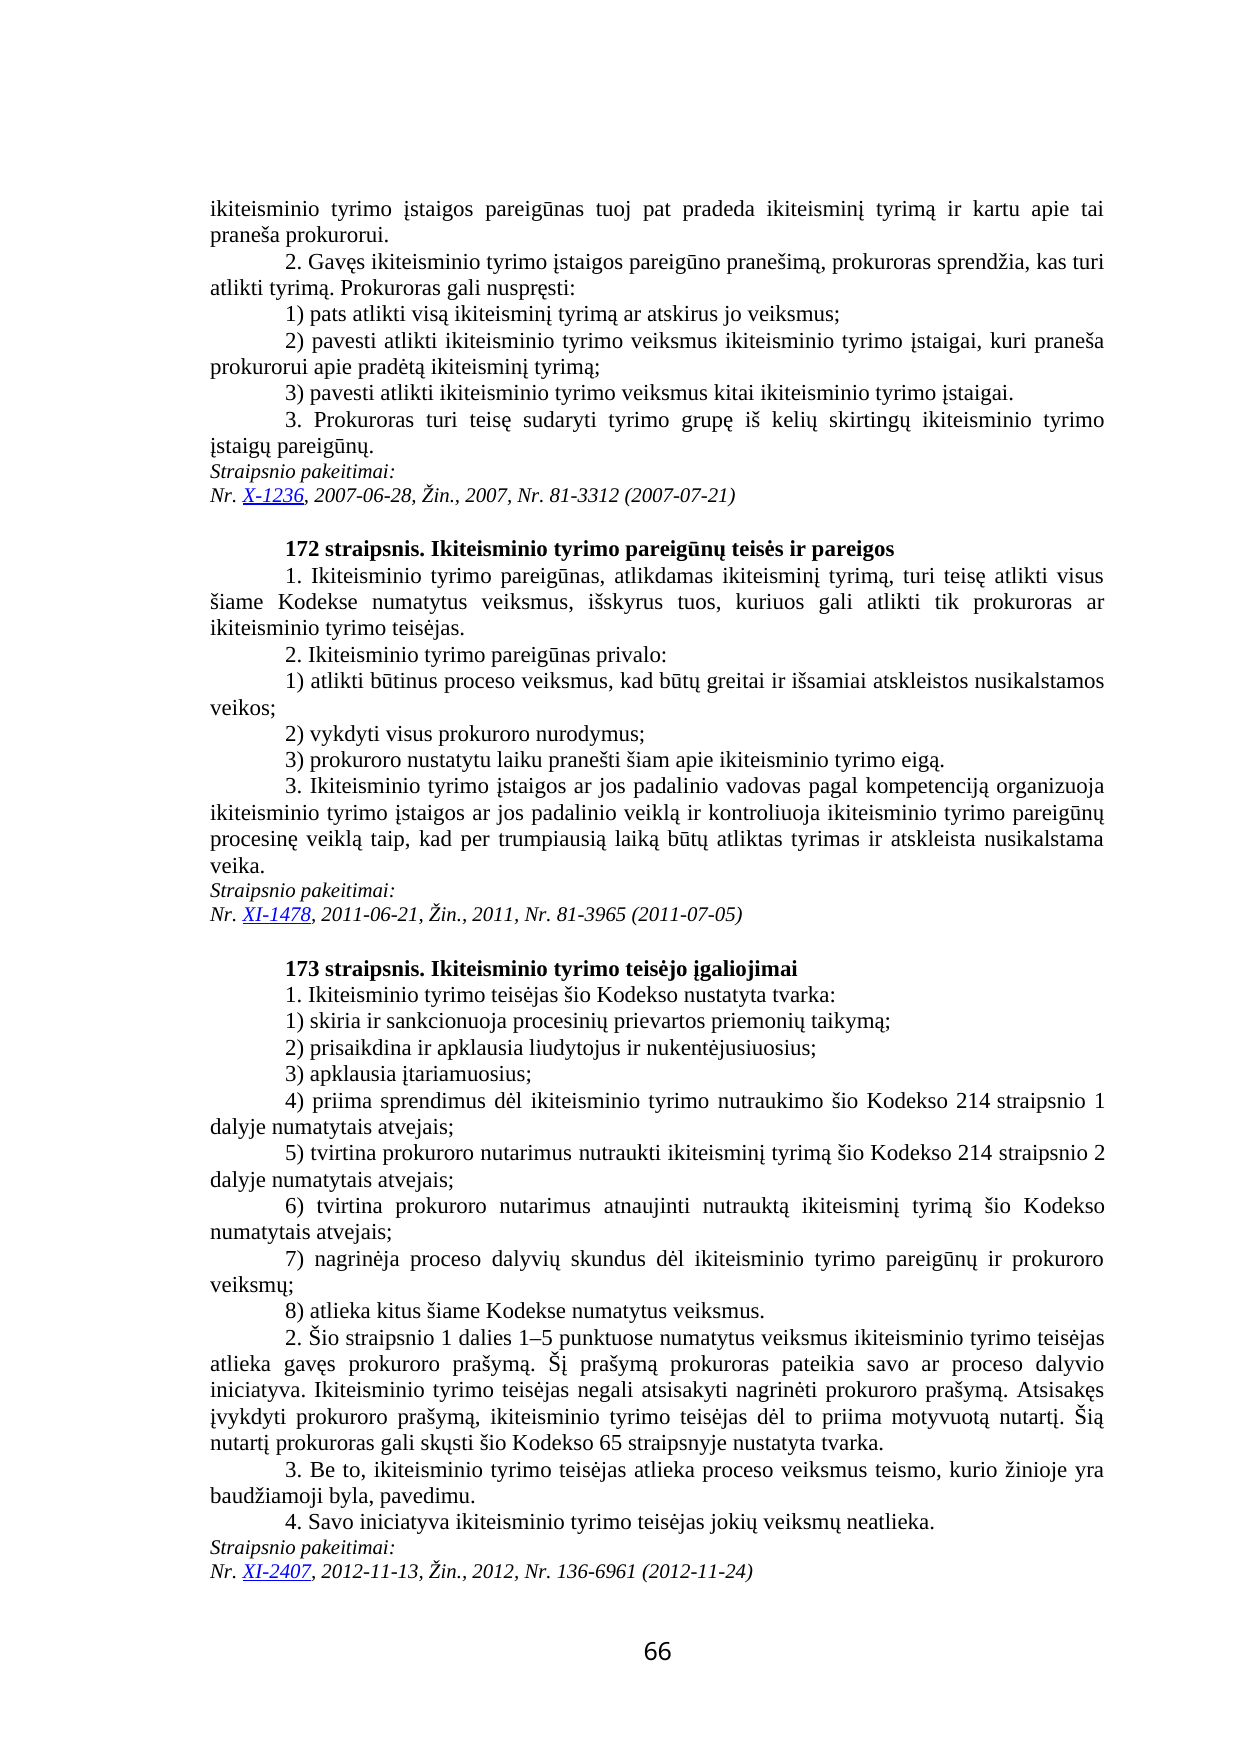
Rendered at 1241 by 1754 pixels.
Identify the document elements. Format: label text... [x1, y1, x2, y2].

text 2) pavesti atlikti ikiteisminio tyrimo veiksmus ikiteisminio tyrimo įstaigai, kuri praneša prokurorui apie pradėtą ikiteisminį tyrimą; [210, 327, 1106, 379]
text 173 straipsnis. Ikiteisminio tyrimo teisėjo įgaliojimai [210, 955, 1106, 981]
text 1) skiria ir sankcionuoja procesinių prievartos priemonių taikymą; [210, 1008, 1106, 1034]
text 1) atlikti būtinus proceso veiksmus, kad būtų greitai ir išsamiai atskleistos nusikalstamos veikos; [210, 667, 1106, 720]
text 3) prokuroro nustatytu laiku pranešti šiam apie ikiteisminio tyrimo eigą. [210, 746, 1106, 773]
text 2. Gavęs ikiteisminio tyrimo įstaigos pareigūno pranešimą, prokuroras sprendžia, kas turi atlikti tyrimą. Prokuroras gali nuspręsti: [210, 248, 1106, 300]
text ikiteisminio tyrimo įstaigos pareigūnas tuoj pat pradeda ikiteisminį tyrimą ir kartu apie tai praneša prokurorui. [210, 195, 1106, 248]
text 5) tvirtina prokuroro nutarimus nutraukti ikiteisminį tyrimą šio Kodekso 214 straipsnio 2 dalyje numatytais atvejais; [210, 1139, 1106, 1192]
text Straipsnio pakeitimai: [210, 878, 1106, 902]
text 1. Ikiteisminio tyrimo pareigūnas, atlikdamas ikiteisminį tyrimą, turi teisę atlikti visus šiame Kodekse numatytus veiksmus, išskyrus tuos, kuriuos gali atlikti tik prokuroras ar ikiteisminio tyrimo teisėjas. [210, 562, 1106, 641]
text 6) tvirtina prokuroro nutarimus atnaujinti nutrauktą ikiteisminį tyrimą šio Kodekso numatytais atvejais; [210, 1192, 1106, 1245]
text 2) prisaikdina ir apklausia liudytojus ir nukentėjusiuosius; [210, 1034, 1106, 1060]
text 3) apklausia įtariamuosius; [210, 1060, 1106, 1087]
text 3) pavesti atlikti ikiteisminio tyrimo veiksmus kitai ikiteisminio tyrimo įstaigai. [210, 379, 1106, 406]
text Straipsnio pakeitimai: [210, 458, 1106, 483]
text 4) priima sprendimus dėl ikiteisminio tyrimo nutraukimo šio Kodekso 214 straipsnio 1 dalyje numatytais atvejais; [210, 1087, 1106, 1139]
text Nr. XI-2407, 2012-11-13, Žin., 2012, Nr. 136-6961 (2012-11-24) [210, 1559, 1106, 1583]
text 2. Ikiteisminio tyrimo pareigūnas privalo: [210, 641, 1106, 667]
text 3. Ikiteisminio tyrimo įstaigos ar jos padalinio vadovas pagal kompetenciją organizuoja ikiteisminio tyrimo įstaigos ar jos padalinio veiklą ir kontroliuoja ikiteisminio tyrimo pareigūnų procesinę veiklą taip, kad per trumpiausią laiką būtų atliktas tyrimas ir atskleista nusikalstama veika. [210, 773, 1106, 878]
text 1) pats atlikti visą ikiteisminį tyrimą ar atskirus jo veiksmus; [210, 300, 1106, 327]
text 1. Ikiteisminio tyrimo teisėjas šio Kodekso nustatyta tvarka: [210, 981, 1106, 1008]
text Straipsnio pakeitimai: [210, 1535, 1106, 1559]
text 3. Prokuroras turi teisę sudaryti tyrimo grupę iš kelių skirtingų ikiteisminio tyrimo įstaigų pareigūnų. [210, 406, 1106, 458]
text Nr. XI-1478, 2011-06-21, Žin., 2011, Nr. 81-3965 (2011-07-05) [210, 902, 1106, 926]
text 2. Šio straipsnio 1 dalies 1–5 punktuose numatytus veiksmus ikiteisminio tyrimo teisėjas atlieka gavęs prokuroro prašymą. Šį prašymą prokuroras pateikia savo ar proceso dalyvio iniciatyva. Ikiteisminio tyrimo teisėjas negali atsisakyti nagrinėti prokuroro prašymą. Atsisakęs įvykdyti prokuroro prašymą, ikiteisminio tyrimo teisėjas dėl to priima motyvuotą nutartį. Šią nutartį prokuroras gali skųsti šio Kodekso 65 straipsnyje nustatyta tvarka. [210, 1324, 1106, 1456]
text 4. Savo iniciatyva ikiteisminio tyrimo teisėjas jokių veiksmų neatlieka. [210, 1508, 1106, 1535]
text Nr. X-1236, 2007-06-28, Žin., 2007, Nr. 81-3312 (2007-07-21) [210, 483, 1106, 507]
text 7) nagrinėja proceso dalyvių skundus dėl ikiteisminio tyrimo pareigūnų ir prokuroro veiksmų; [210, 1245, 1106, 1297]
text 172 straipsnis. Ikiteisminio tyrimo pareigūnų teisės ir pareigos [210, 535, 1106, 562]
text 8) atlieka kitus šiame Kodekse numatytus veiksmus. [210, 1297, 1106, 1324]
text 2) vykdyti visus prokuroro nurodymus; [210, 720, 1106, 746]
text 3. Be to, ikiteisminio tyrimo teisėjas atlieka proceso veiksmus teismo, kurio žinioje yra baudžiamoji byla, pavedimu. [210, 1456, 1106, 1508]
